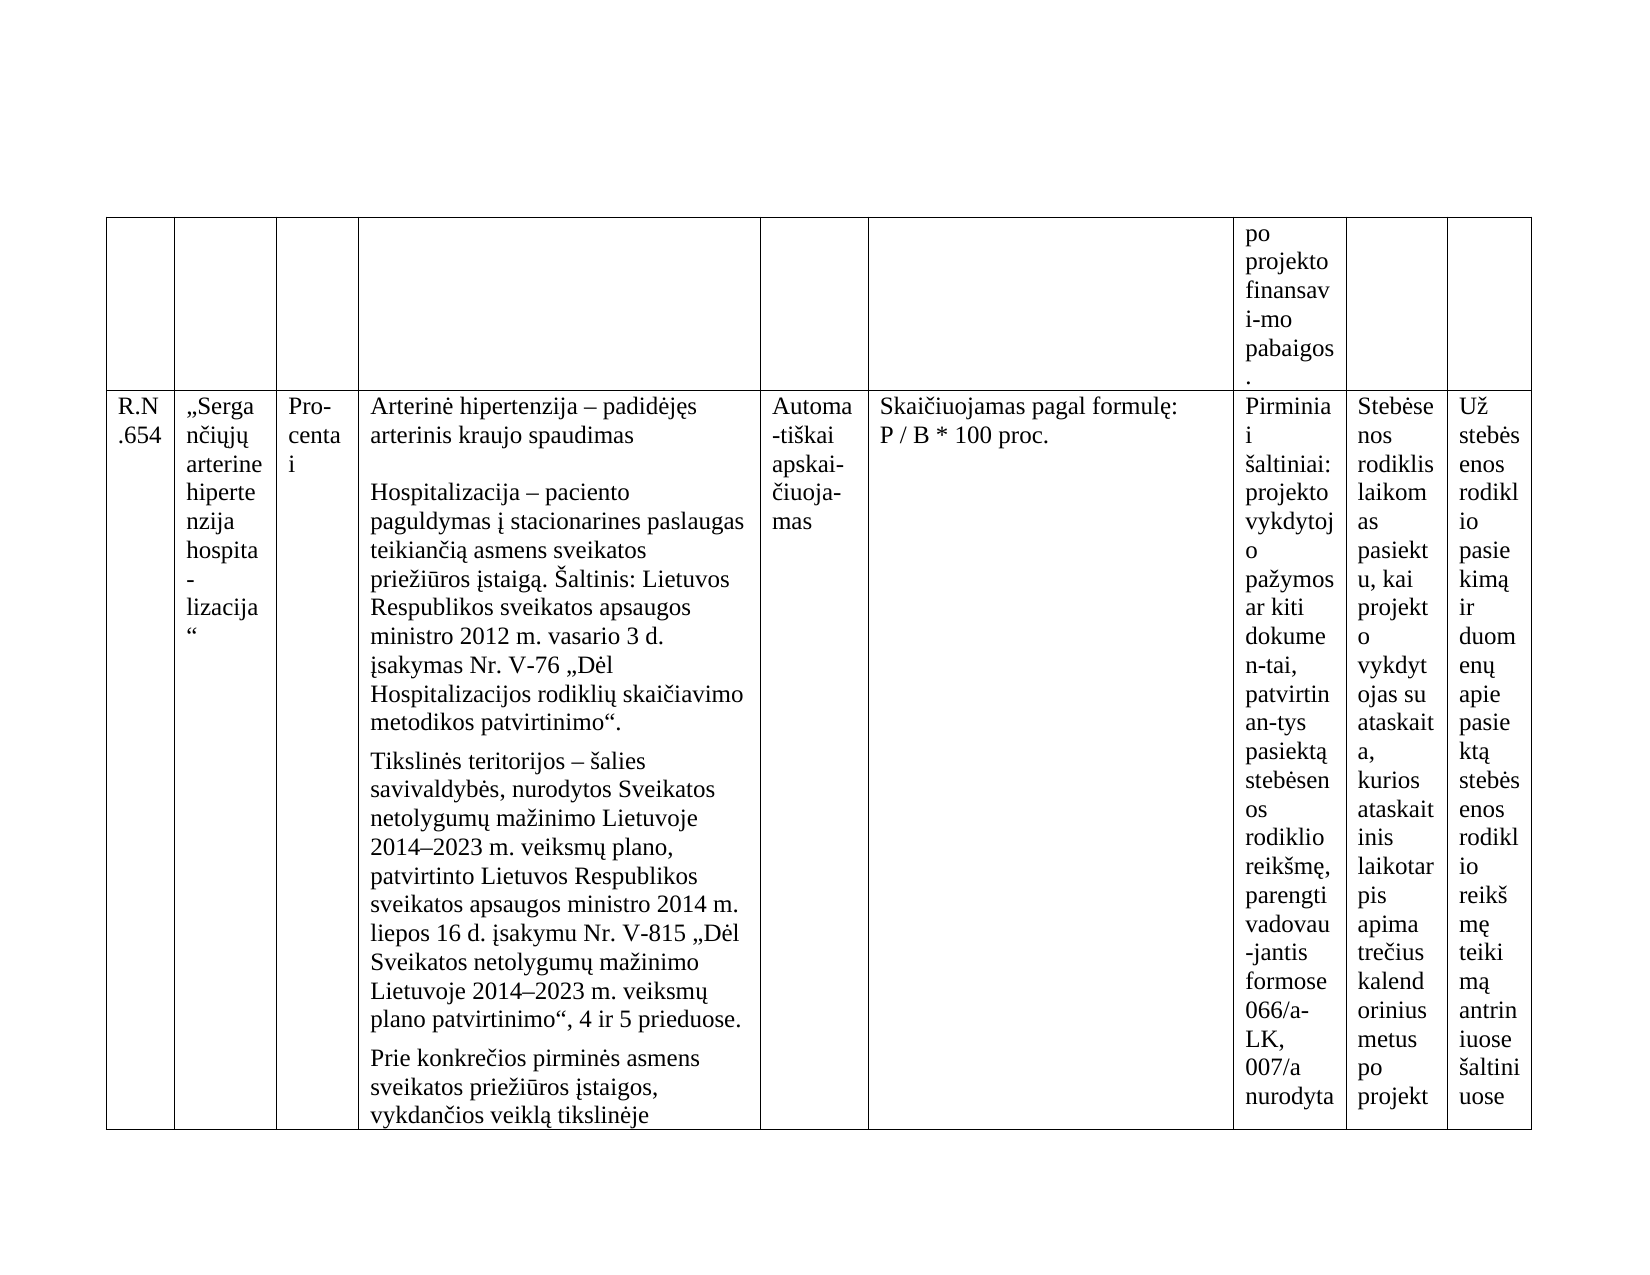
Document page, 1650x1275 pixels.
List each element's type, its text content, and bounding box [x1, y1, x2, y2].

table_cell Už stebėsenos rodiklio pasiekimą ir duomenų apie pasiektą stebėsenos rodiklio reikšmę teikimą antriniuose šaltiniuose [1448, 391, 1531, 1129]
table_cell [277, 218, 358, 390]
table_cell [1448, 218, 1531, 390]
table_cell Stebėsenos rodiklis laikomas pasiektu, kai projekto vykdytojas su ataskaita, kurios ataskaitinis laikotarpis apima trečius kalendorinius metus po projekt [1347, 391, 1447, 1129]
table_cell Pirminiai šaltiniai: projekto vykdytojo pažymos ar kiti dokumen-tai, patvirtinan-tys pasiektą stebėsenos rodiklio reikšmę, parengti vadovau-jantis formose 066/a-LK, 007/a nurodyta [1234, 391, 1346, 1129]
table_cell [761, 218, 868, 390]
table_cell Skaičiuojamas pagal formulę: P / B * 100 proc. [869, 391, 1233, 1129]
table_cell R.N.654 [107, 391, 174, 1129]
table_cell [107, 218, 174, 390]
table_cell [869, 218, 1233, 390]
table_cell Pro-centai [277, 391, 358, 1129]
table_cell Automa-tiškai apskai-čiuoja-mas [761, 391, 868, 1129]
table_cell [1347, 218, 1447, 390]
table_cell „Sergančiųjų arterine hipertenzija hospita-lizacija“ [175, 391, 276, 1129]
table_cell [359, 218, 760, 390]
table_cell Arterinė hipertenzija – padidėjęs arterinis kraujo spaudimas Hospitalizacija – paciento paguldymas į stacionarines paslaugas teikiančią asmens sveikatos priežiūros įstaigą. Šaltinis: Lietuvos Respublikos sveikatos apsaugos ministro 2012 m. vasario 3 d. įsakymas Nr. V-76 „Dėl Hospitalizacijos rodiklių skaičiavimo metodikos patvirtinimo“. Tikslinės teritorijos – šalies savivaldybės, nurodytos Sveikatos netolygumų mažinimo Lietuvoje 2014–2023 m. veiksmų plano, patvirtinto Lietuvos Respublikos sveikatos apsaugos ministro 2014 m. liepos 16 d. įsakymu Nr. V-815 „Dėl Sveikatos netolygumų mažinimo Lietuvoje 2014–2023 m. veiksmų plano patvirtinimo“, 4 ir 5 prieduose. Prie konkrečios pirminės asmens sveikatos priežiūros įstaigos, vykdančios veiklą tikslinėje [359, 391, 760, 1129]
table_cell po projekto finansavi-mo pabaigos. [1234, 218, 1346, 390]
table_cell [175, 218, 276, 390]
